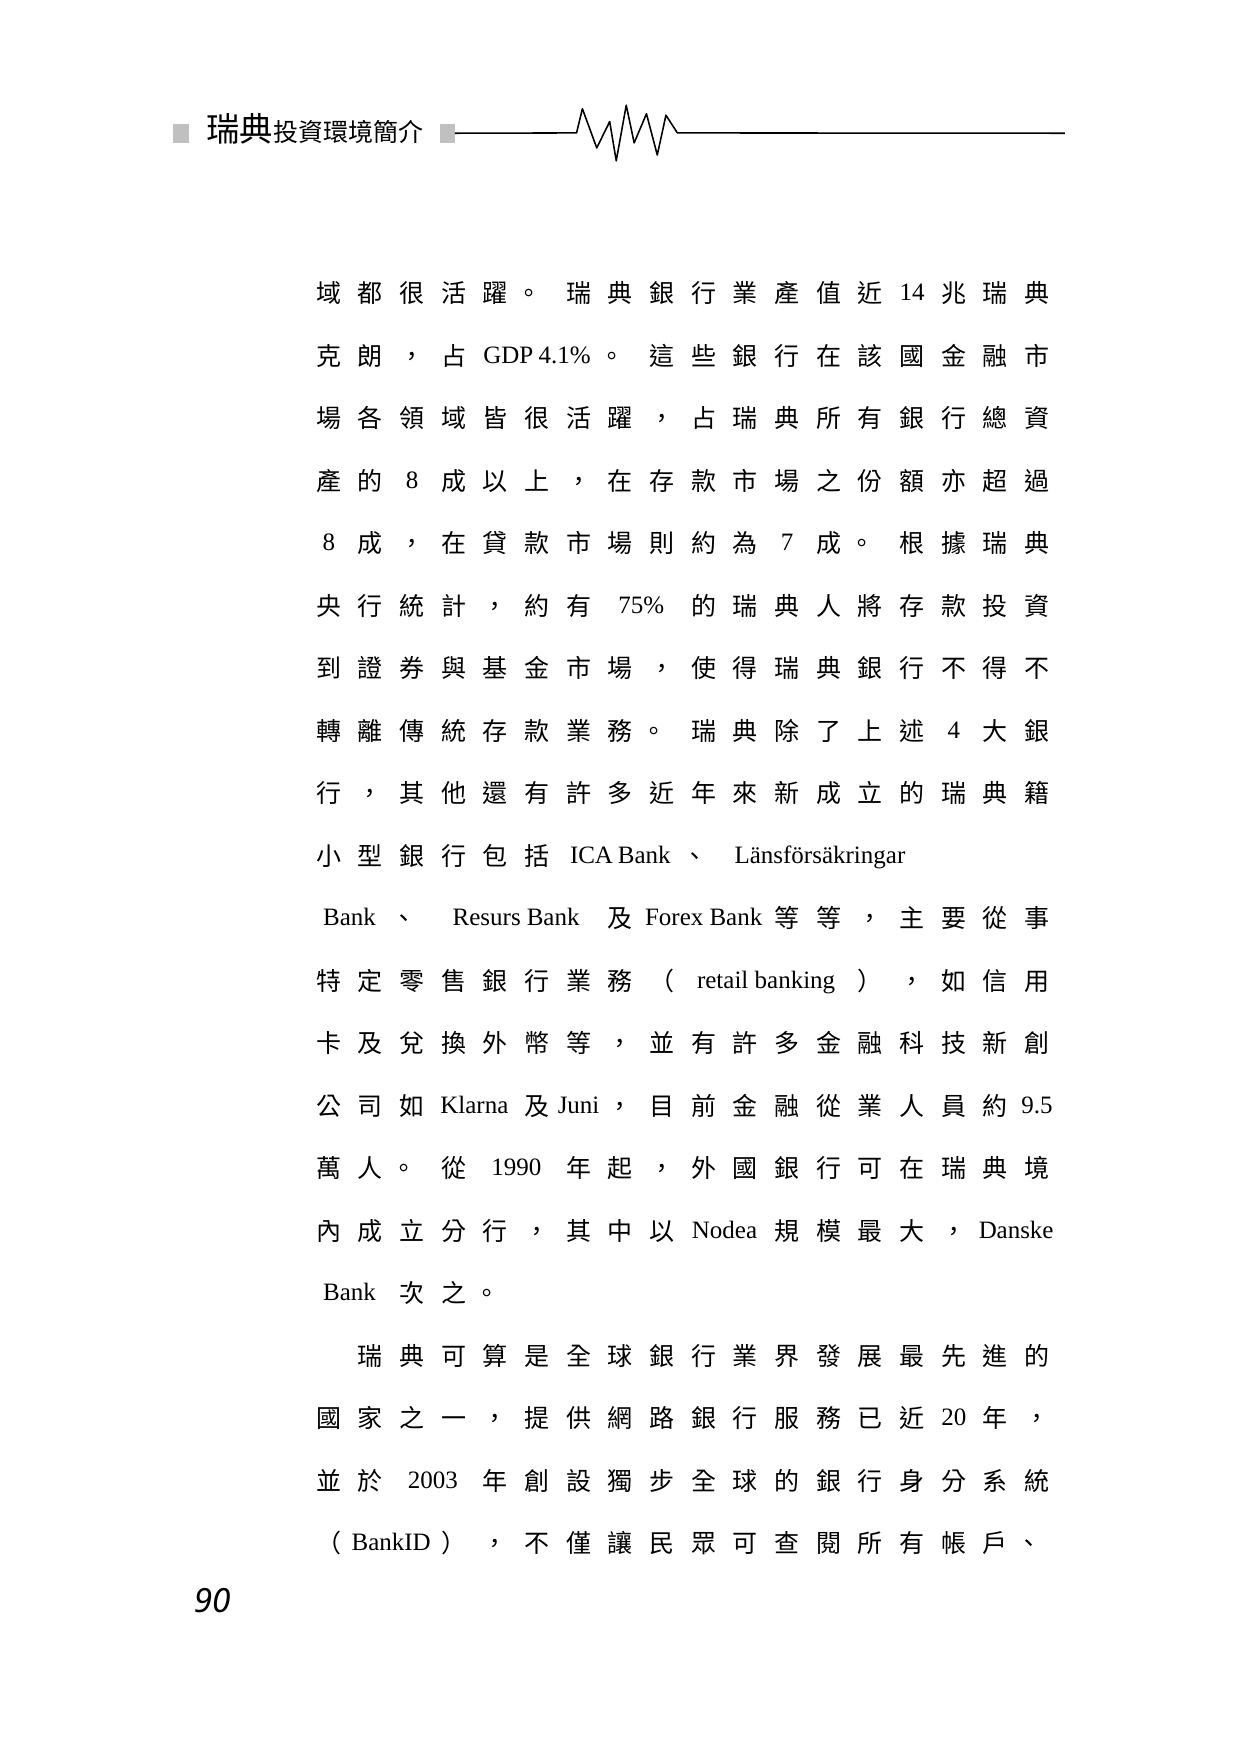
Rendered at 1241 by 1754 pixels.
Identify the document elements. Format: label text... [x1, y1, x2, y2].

text 域都很活躍。瑞典銀行業產值近14兆瑞典克朗，占GDP 4.1%。這些銀行在該國金融市場各領域皆很活躍，占瑞典所有銀行總資產的8成以上，在存款市場之份額亦超過8成，在貸款市場則約為7成。根據瑞典央行統計，約有75%的瑞典人將存款投資到證券與基金市場，使得瑞典銀行不得不轉離傳統存款業務。瑞典除了上述4大銀行，其他還有許多近年來新成立的瑞典籍小型銀行包括ICA Bank、Länsförsäkringar Bank、Resurs Bank及Forex Bank等等，主要從事特定零售銀行業務（retail banking），如信用卡及兌換外幣等，並有許多金融科技新創公司如Klarna及Juni，目前金融從業人員約9.5萬人。從1990年起，外國銀行可在瑞典境內成立分行，其中以Nodea規模最大，Danske Bank次之。 [281, 250, 1058, 1313]
text 瑞典可算是全球銀行業界發展最先進的國家之一，提供網路銀行服務已近20年，並於2003年創設獨步全球的銀行身分系統（BankID），不僅讓民眾可查閱所有帳戶、 [281, 1313, 1058, 1563]
